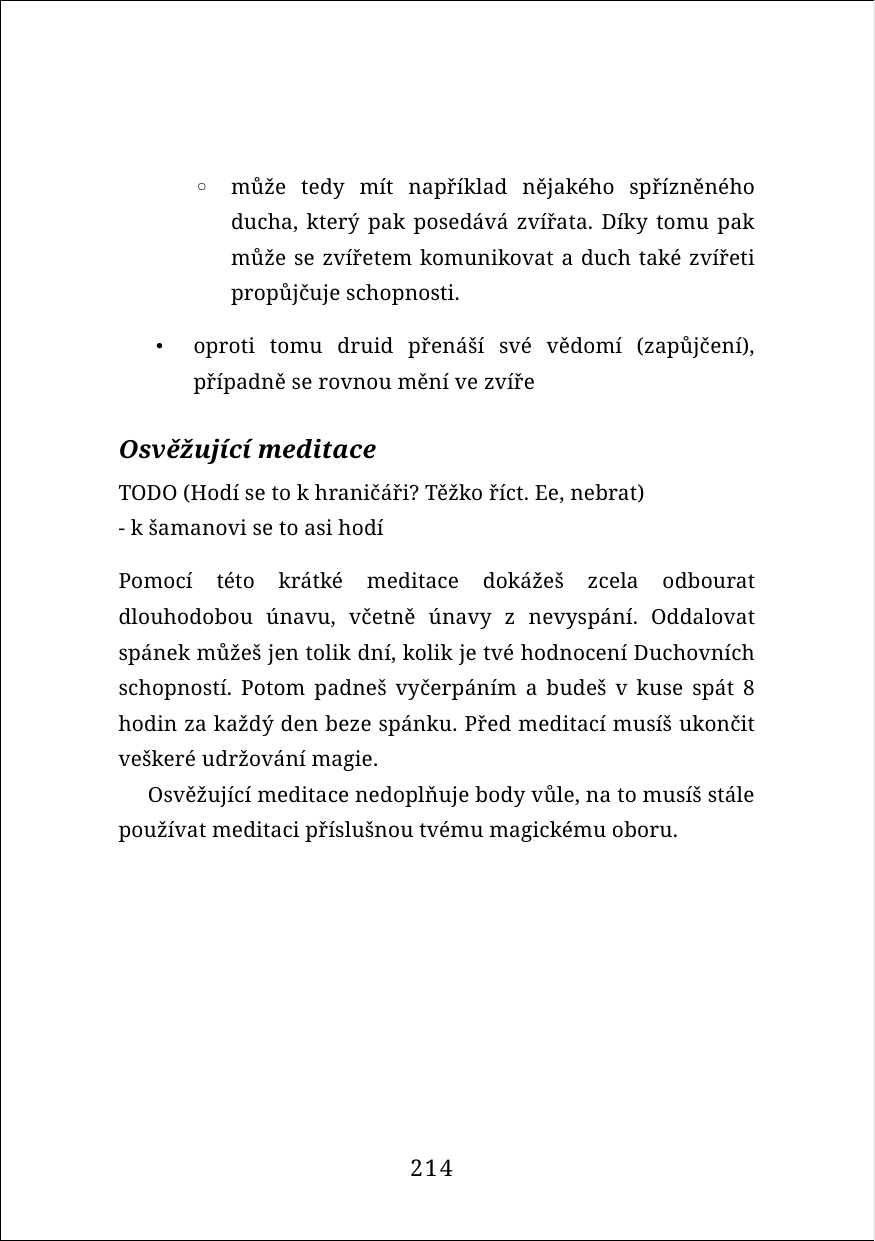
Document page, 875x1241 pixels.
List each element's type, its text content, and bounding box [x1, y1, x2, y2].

text TODO (Hodí se to k hraničáři? Těžko říct. Ee, nebrat) - k šamanovi se to asi hodí [118, 478, 756, 542]
list může tedy mít například nějakého spřízněného ducha, který pak posedává zvířata. Díky tomu pak může se zvířetem komunikovat a duch také zvířeti propůjčuje schopnosti. [193, 172, 756, 307]
text Pomocí této krátké meditace dokážeš zcela odbourat dlouhodobou únavu, včetně únavy z nevyspání. Oddalovat spánek můžeš jen tolik dní, kolik je tvé hodnocení Duchovních schopností. Potom padneš vyčerpáním a budeš v kuse spát 8 hodin za každý den beze spánku. Před meditací musíš ukončit veškeré udržování magie. Osvěžující meditace nedoplňuje body vůle, na to musíš stále používat meditaci příslušnou tvému magickému oboru. [118, 567, 756, 844]
subtitle Osvěžující meditace [118, 432, 756, 466]
list oproti tomu druid přenáší své vědomí (zapůjčení), případně se rovnou mění ve zvíře [156, 332, 756, 396]
